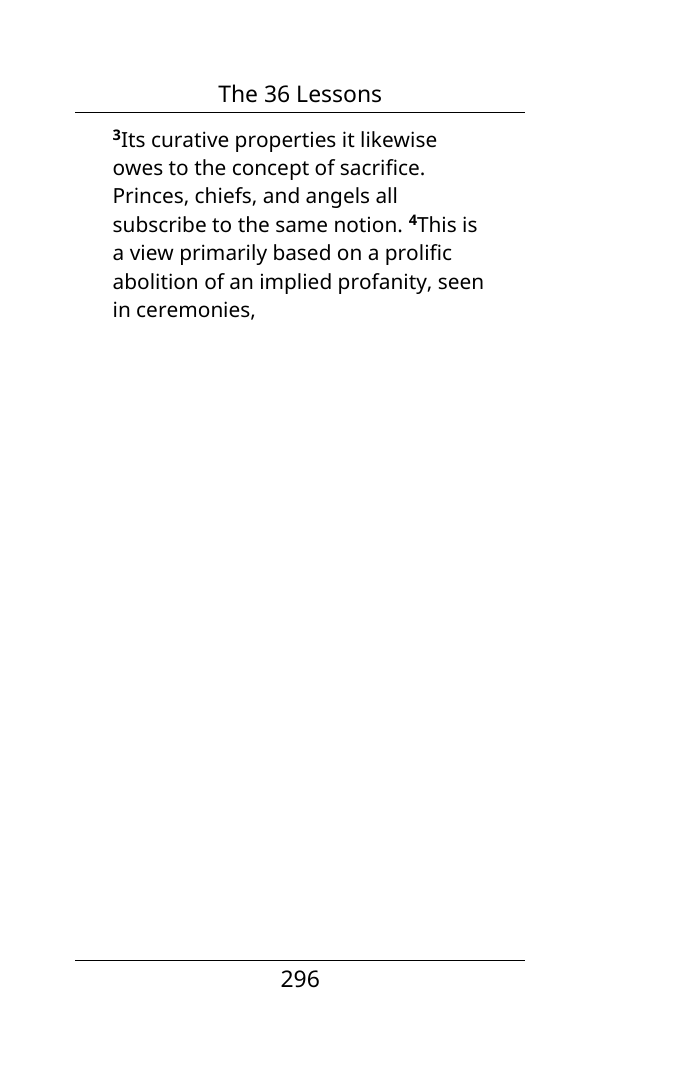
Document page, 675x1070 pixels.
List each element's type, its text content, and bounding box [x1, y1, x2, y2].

text 3Its curative properties it likewise owes to the concept of sacrifice. Princes, chiefs, and angels all subscribe to the same notion. 4This is a view primarily based on a prolific abolition of an implied profanity, seen in ceremonies, [112, 125, 487, 324]
